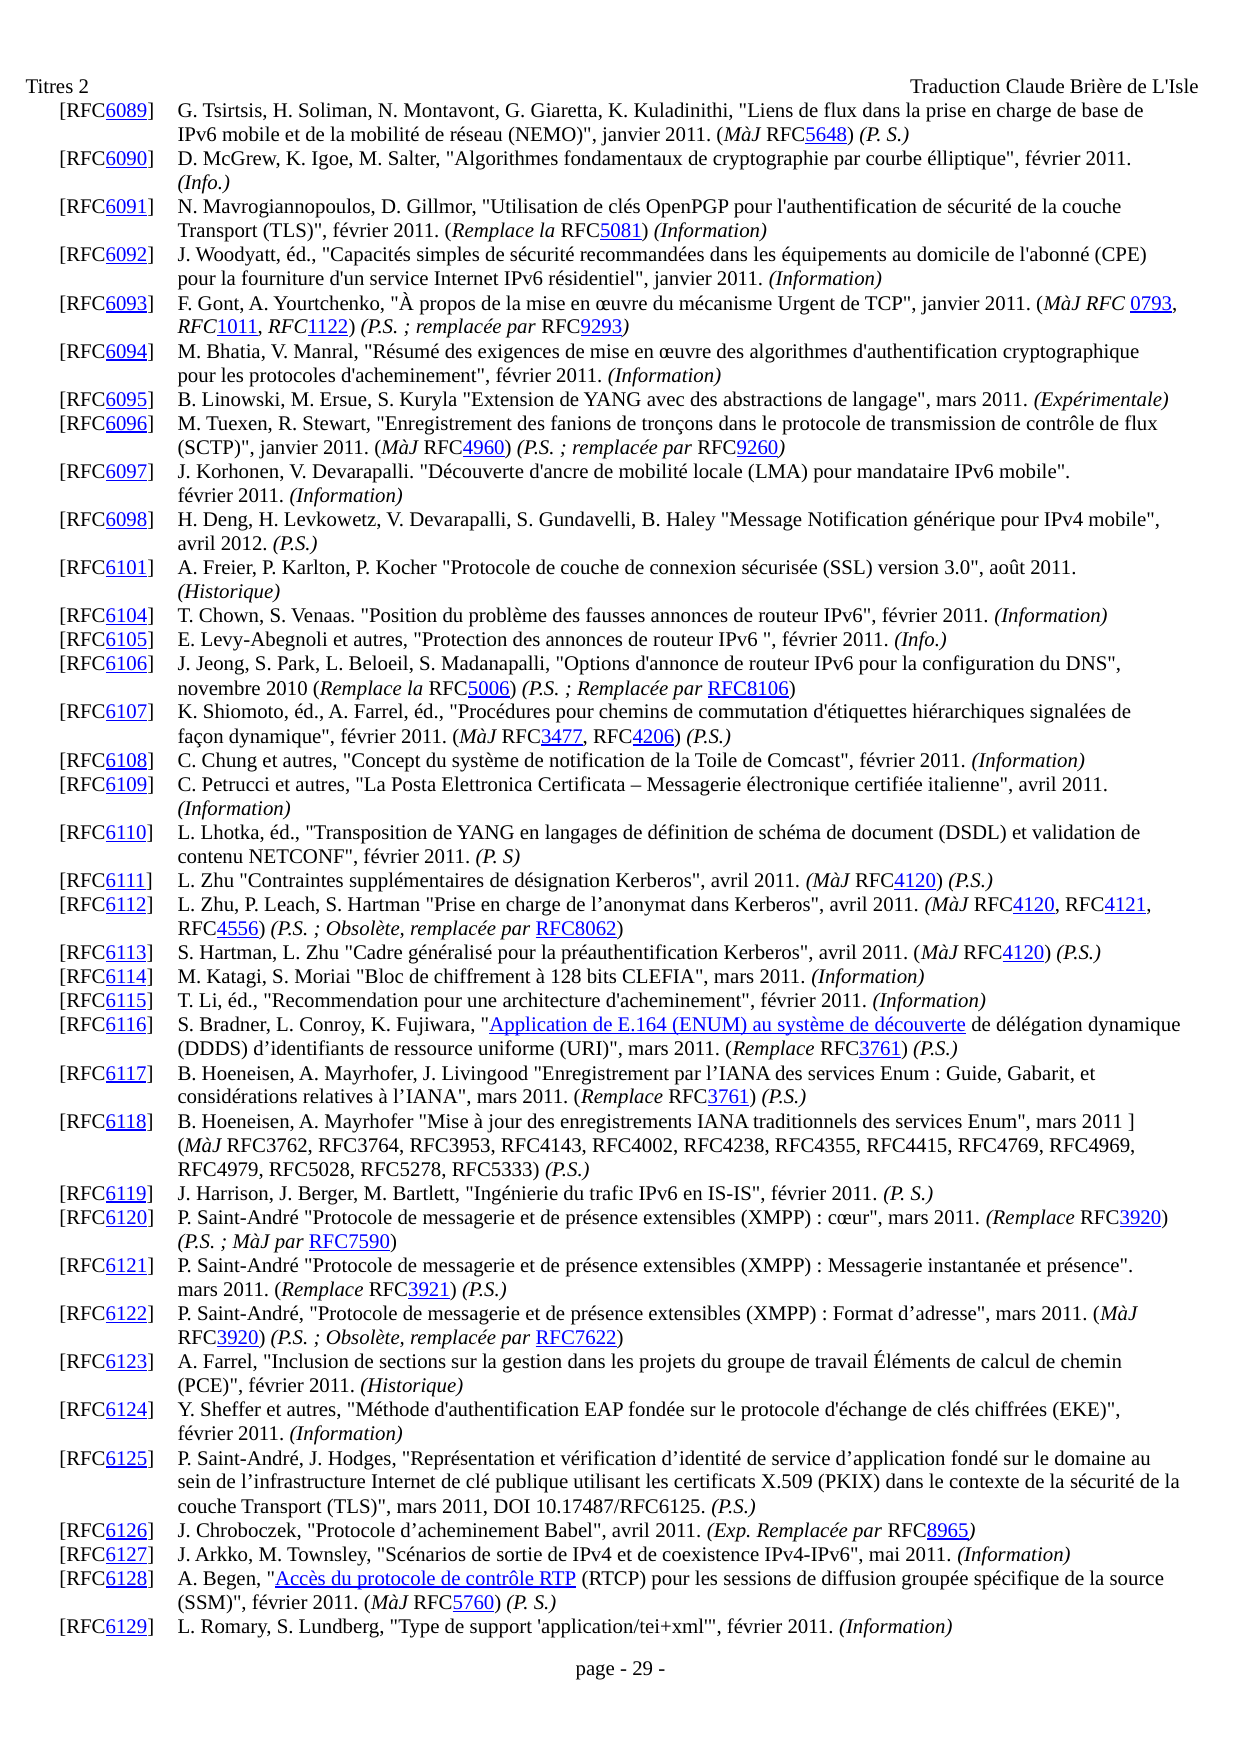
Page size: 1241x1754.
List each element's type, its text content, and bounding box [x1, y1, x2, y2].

text [RFC6129] L. Romary, S. Lundberg, "Type de support 'application/tei+xml'", février 2011. (Information) [59, 1614, 1181, 1638]
text [RFC6092] J. Woodyatt, éd., "Capacités simples de sécurité recommandées dans les équipements au domicile de l'abonné (CPE) pour la fourniture d'un service Internet IPv6 résidentiel", janvier 2011. (Information) [59, 242, 1181, 290]
text [RFC6106] J. Jeong, S. Park, L. Beloeil, S. Madanapalli, "Options d'annonce de routeur IPv6 pour la configuration du DNS", novembre 2010 (Remplace la RFC5006) (P.S. ; Remplacée par RFC8106) [59, 651, 1181, 699]
text [RFC6113] S. Hartman, L. Zhu "Cadre généralisé pour la préauthentification Kerberos", avril 2011. (MàJ RFC4120) (P.S.) [59, 940, 1181, 964]
text [RFC6090] D. McGrew, K. Igoe, M. Salter, "Algorithmes fondamentaux de cryptographie par courbe élliptique", février 2011. (Info.) [59, 146, 1181, 194]
text [RFC6120] P. Saint-André "Protocole de messagerie et de présence extensibles (XMPP) : cœur", mars 2011. (Remplace RFC3920) (P.S. ; MàJ par RFC7590) [59, 1205, 1181, 1253]
text [RFC6111] L. Zhu "Contraintes supplémentaires de désignation Kerberos", avril 2011. (MàJ RFC4120) (P.S.) [59, 868, 1181, 892]
text [RFC6089] G. Tsirtsis, H. Soliman, N. Montavont, G. Giaretta, K. Kuladinithi, "Liens de flux dans la prise en charge de base de IPv6 mobile et de la mobilité de réseau (NEMO)", janvier 2011. (MàJ RFC5648) (P. S.) [59, 98, 1181, 146]
text [RFC6094] M. Bhatia, V. Manral, "Résumé des exigences de mise en œuvre des algorithmes d'authentification cryptographique pour les protocoles d'acheminement", février 2011. (Information) [59, 338, 1181, 387]
text [RFC6115] T. Li, éd., "Recommendation pour une architecture d'acheminement", février 2011. (Information) [59, 988, 1181, 1012]
text [RFC6098] H. Deng, H. Levkowetz, V. Devarapalli, S. Gundavelli, B. Haley "Message Notification générique pour IPv4 mobile", avril 2012. (P.S.) [59, 507, 1181, 555]
text [RFC6128] A. Begen, "Accès du protocole de contrôle RTP (RTCP) pour les sessions de diffusion groupée spécifique de la source (SSM)", février 2011. (MàJ RFC5760) (P. S.) [59, 1566, 1181, 1614]
text [RFC6108] C. Chung et autres, "Concept du système de notification de la Toile de Comcast", février 2011. (Information) [59, 748, 1181, 772]
text [RFC6125] P. Saint-André, J. Hodges, "Représentation et vérification d’identité de service d’application fondé sur le domaine au sein de l’infrastructure Internet de clé publique utilisant les certificats X.509 (PKIX) dans le contexte de la sécurité de la couche Transport (TLS)", mars 2011, DOI 10.17487/RFC6125. (P.S.) [59, 1445, 1181, 1518]
text [RFC6112] L. Zhu, P. Leach, S. Hartman "Prise en charge de l’anonymat dans Kerberos", avril 2011. (MàJ RFC4120, RFC4121, RFC4556) (P.S. ; Obsolète, remplacée par RFC8062) [59, 892, 1181, 940]
text [RFC6117] B. Hoeneisen, A. Mayrhofer, J. Livingood "Enregistrement par l’IANA des services Enum : Guide, Gabarit, et considérations relatives à l’IANA", mars 2011. (Remplace RFC3761) (P.S.) [59, 1060, 1181, 1108]
text [RFC6109] C. Petrucci et autres, "La Posta Elettronica Certificata – Messagerie électronique certifiée italienne", avril 2011. (Information) [59, 772, 1181, 820]
text [RFC6123] A. Farrel, "Inclusion de sections sur la gestion dans les projets du groupe de travail Éléments de calcul de chemin (PCE)", février 2011. (Historique) [59, 1349, 1181, 1397]
text [RFC6116] S. Bradner, L. Conroy, K. Fujiwara, "Application de E.164 (ENUM) au système de découverte de délégation dynamique (DDDS) d’identifiants de ressource uniforme (URI)", mars 2011. (Remplace RFC3761) (P.S.) [59, 1012, 1181, 1060]
text [RFC6124] Y. Sheffer et autres, "Méthode d'authentification EAP fondée sur le protocole d'échange de clés chiffrées (EKE)", février 2011. (Information) [59, 1397, 1181, 1445]
text [RFC6105] E. Levy-Abegnoli et autres, "Protection des annonces de routeur IPv6 ", février 2011. (Info.) [59, 627, 1181, 651]
text [RFC6127] J. Arkko, M. Townsley, "Scénarios de sortie de IPv4 et de coexistence IPv4-IPv6", mai 2011. (Information) [59, 1542, 1181, 1566]
text [RFC6126] J. Chroboczek, "Protocole d’acheminement Babel", avril 2011. (Exp. Remplacée par RFC8965) [59, 1518, 1181, 1542]
text [RFC6121] P. Saint-André "Protocole de messagerie et de présence extensibles (XMPP) : Messagerie instantanée et présence". mars 2011. (Remplace RFC3921) (P.S.) [59, 1253, 1181, 1301]
text [RFC6107] K. Shiomoto, éd., A. Farrel, éd., "Procédures pour chemins de commutation d'étiquettes hiérarchiques signalées de façon dynamique", février 2011. (MàJ RFC3477, RFC4206) (P.S.) [59, 699, 1181, 748]
text [RFC6095] B. Linowski, M. Ersue, S. Kuryla "Extension de YANG avec des abstractions de langage", mars 2011. (Expérimentale) [59, 387, 1181, 411]
text [RFC6104] T. Chown, S. Venaas. "Position du problème des fausses annonces de routeur IPv6", février 2011. (Information) [59, 603, 1181, 627]
text [RFC6096] M. Tuexen, R. Stewart, "Enregistrement des fanions de tronçons dans le protocole de transmission de contrôle de flux (SCTP)", janvier 2011. (MàJ RFC4960) (P.S. ; remplacée par RFC9260) [59, 411, 1181, 459]
text [RFC6118] B. Hoeneisen, A. Mayrhofer "Mise à jour des enregistrements IANA traditionnels des services Enum", mars 2011 ] (MàJ RFC3762, RFC3764, RFC3953, RFC4143, RFC4002, RFC4238, RFC4355, RFC4415, RFC4769, RFC4969, RFC4979, RFC5028, RFC5278, RFC5333) (P.S.) [59, 1108, 1181, 1181]
text [RFC6093] F. Gont, A. Yourtchenko, "À propos de la mise en œuvre du mécanisme Urgent de TCP", janvier 2011. (MàJ RFC 0793, RFC1011, RFC1122) (P.S. ; remplacée par RFC9293) [59, 290, 1181, 338]
text [RFC6091] N. Mavrogiannopoulos, D. Gillmor, "Utilisation de clés OpenPGP pour l'authentification de sécurité de la couche Transport (TLS)", février 2011. (Remplace la RFC5081) (Information) [59, 194, 1181, 242]
text [RFC6114] M. Katagi, S. Moriai "Bloc de chiffrement à 128 bits CLEFIA", mars 2011. (Information) [59, 964, 1181, 988]
text [RFC6097] J. Korhonen, V. Devarapalli. "Découverte d'ancre de mobilité locale (LMA) pour mandataire IPv6 mobile". février 2011. (Information) [59, 459, 1181, 507]
text [RFC6110] L. Lhotka, éd., "Transposition de YANG en langages de définition de schéma de document (DSDL) et validation de contenu NETCONF", février 2011. (P. S) [59, 820, 1181, 868]
text [RFC6119] J. Harrison, J. Berger, M. Bartlett, "Ingénierie du trafic IPv6 en IS-IS", février 2011. (P. S.) [59, 1181, 1181, 1205]
text [RFC6101] A. Freier, P. Karlton, P. Kocher "Protocole de couche de connexion sécurisée (SSL) version 3.0", août 2011. (Historique) [59, 555, 1181, 603]
text [RFC6122] P. Saint-André, "Protocole de messagerie et de présence extensibles (XMPP) : Format d’adresse", mars 2011. (MàJ RFC3920) (P.S. ; Obsolète, remplacée par RFC7622) [59, 1301, 1181, 1349]
